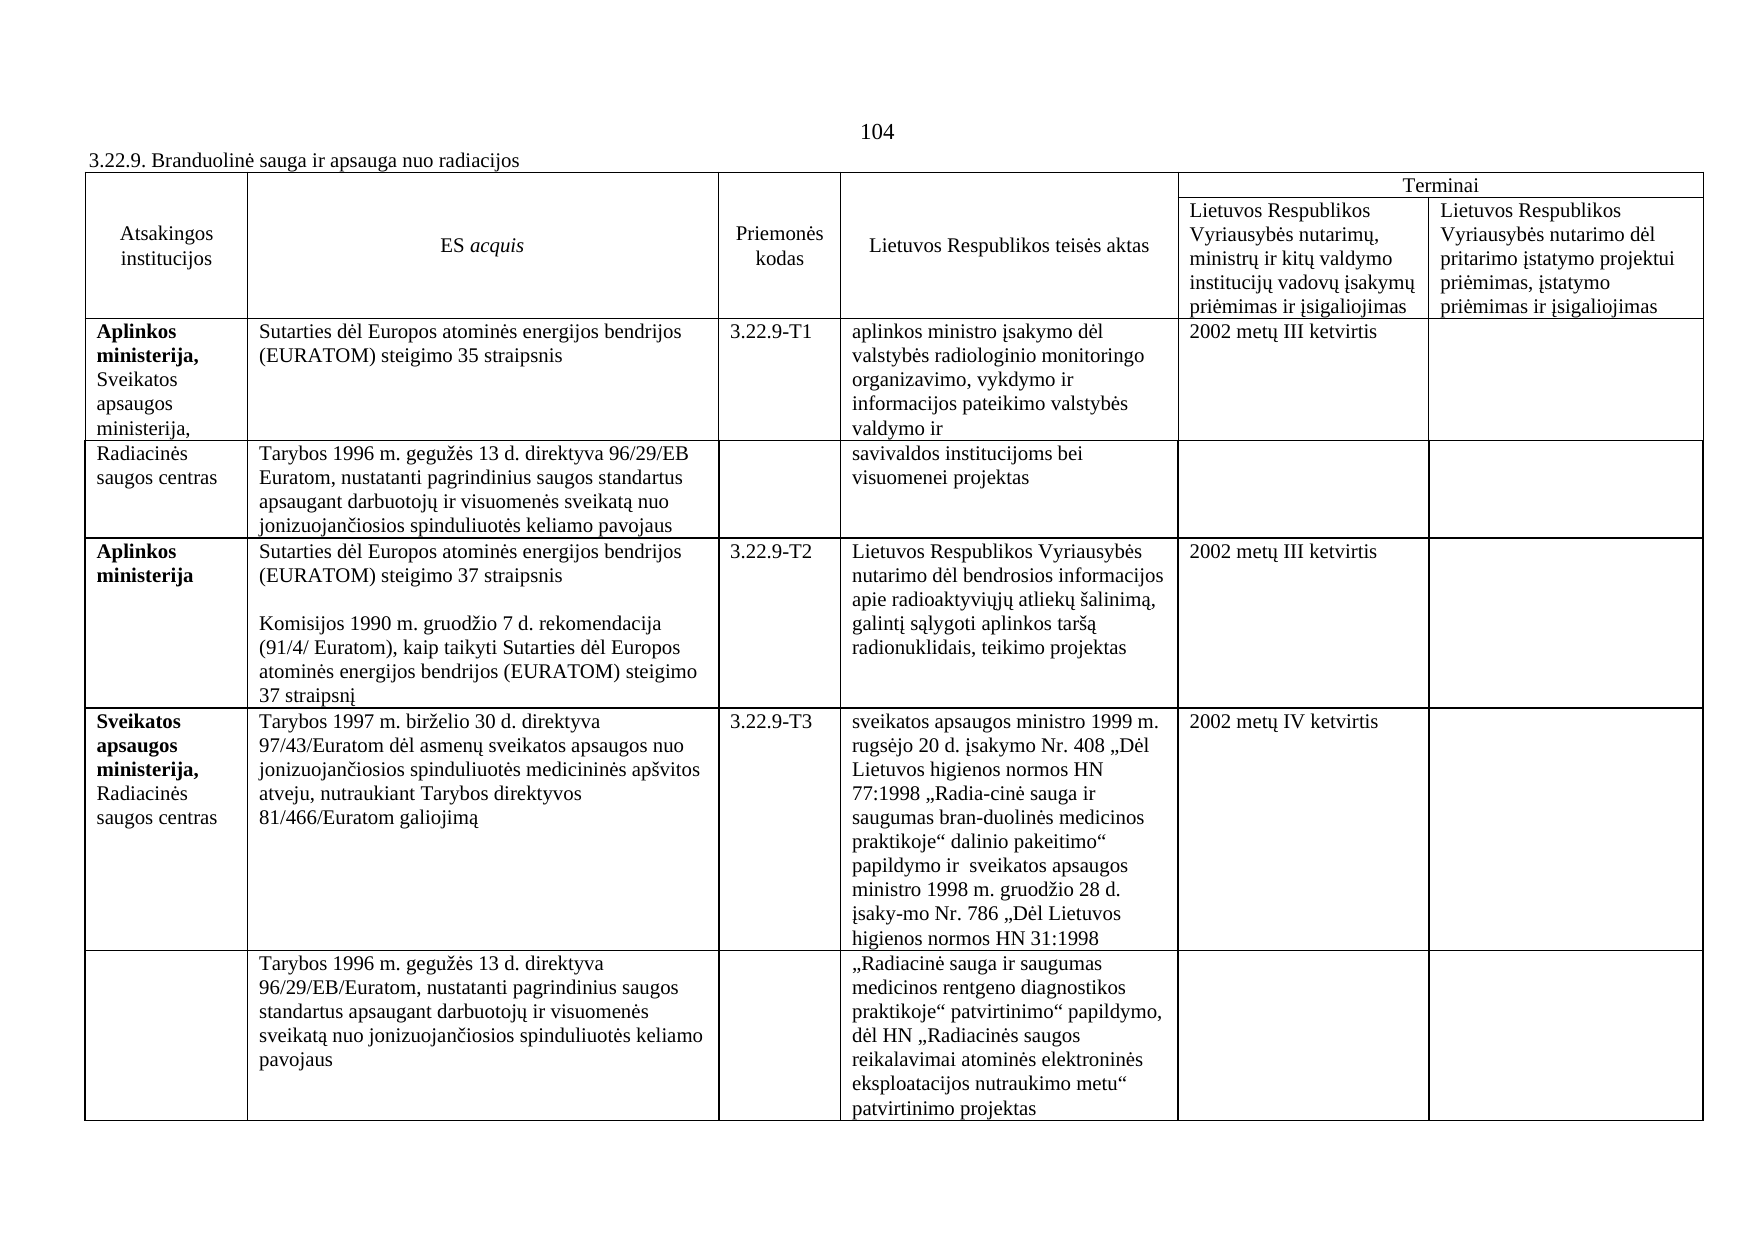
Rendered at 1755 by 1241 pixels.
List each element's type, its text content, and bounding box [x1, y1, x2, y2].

table_cell aplinkos ministro įsakymo dėl valstybės radiologinio monitoringo organizavimo, vykdymo ir informacijos pateikimo valstybės valdymo ir [841, 319, 1178, 439]
table_header Priemonės kodas [719, 173, 840, 318]
table_cell [1179, 441, 1428, 537]
table_header ES acquis [248, 173, 718, 318]
table_cell Tarybos 1997 m. birželio 30 d. direktyva 97/43/Euratom dėl asmenų sveikatos apsaugos nuo jonizuojančiosios spinduliuotės medicininės apšvitos atveju, nutraukiant Tarybos direktyvos 81/466/Euratom galiojimą [248, 709, 718, 949]
table_cell [1179, 951, 1428, 1119]
table_cell 3.22.9-T1 [719, 319, 840, 439]
table_cell 2002 metų III ketvirtis [1179, 539, 1428, 707]
table_header Atsakingos institucijos [86, 173, 247, 318]
table_cell Lietuvos Respublikos Vyriausybės nutarimų, ministrų ir kitų valdymo institucijų vadovų įsakymų priėmimas ir įsigaliojimas [1179, 198, 1428, 318]
table_cell [1429, 319, 1703, 439]
table_cell Tarybos 1996 m. gegužės 13 d. direktyva 96/29/EB/Euratom, nustatanti pagrindinius saugos standartus apsaugant darbuotojų ir visuomenės sveikatą nuo jonizuojančiosios spinduliuotės keliamo pavojaus [248, 951, 718, 1119]
table_cell [86, 951, 247, 1119]
table_cell [1430, 539, 1702, 707]
table_cell savivaldos institucijoms bei visuomenei projektas [841, 441, 1177, 537]
table_cell Aplinkos ministerija, Sveikatos apsaugos ministerija, [86, 319, 247, 439]
table_cell Sveikatos apsaugos ministerija, Radiacinės saugos centras [86, 709, 247, 949]
table_cell Sutarties dėl Europos atominės energijos bendrijos (EURATOM) steigimo 35 straipsnis [248, 319, 718, 439]
table_cell 2002 metų III ketvirtis [1179, 319, 1428, 439]
table_cell [720, 951, 840, 1119]
subtitle 3.22.9. Branduolinė sauga ir apsauga nuo radiacijos [89, 148, 1666, 172]
table_cell 3.22.9-T3 [720, 709, 840, 949]
table_cell [1430, 709, 1702, 949]
table_cell Radiacinės saugos centras [86, 441, 247, 537]
table_cell [1430, 951, 1702, 1119]
table_cell [720, 441, 840, 537]
table_cell 2002 metų IV ketvirtis [1179, 709, 1428, 949]
table_header Terminai [1179, 173, 1703, 197]
table_cell Tarybos 1996 m. gegužės 13 d. direktyva 96/29/EB Euratom, nustatanti pagrindinius saugos standartus apsaugant darbuotojų ir visuomenės sveikatą nuo jonizuojančiosios spinduliuotės keliamo pavojaus [248, 441, 718, 537]
table_cell Lietuvos Respublikos Vyriausybės nutarimo dėl pritarimo įstatymo projektui priėmimas, įstatymo priėmimas ir įsigaliojimas [1429, 198, 1703, 318]
table_cell [1430, 441, 1702, 537]
table_cell sveikatos apsaugos ministro 1999 m. rugsėjo 20 d. įsakymo Nr. 408 „Dėl Lietuvos higienos normos HN 77:1998 „Radia-cinė sauga ir saugumas bran-duolinės medicinos praktikoje“ dalinio pakeitimo“ papildymo ir sveikatos apsaugos ministro 1998 m. gruodžio 28 d. įsaky-mo Nr. 786 „Dėl Lietuvos higienos normos HN 31:1998 [841, 709, 1177, 949]
table_cell Aplinkos ministerija [86, 539, 247, 707]
table_cell „Radiacinė sauga ir saugumas medicinos rentgeno diagnostikos praktikoje“ patvirtinimo“ papildymo, dėl HN „Radiacinės saugos reikalavimai atominės elektroninės eksploatacijos nutraukimo metu“ patvirtinimo projektas [841, 951, 1177, 1119]
table_cell Lietuvos Respublikos Vyriausybės nutarimo dėl bendrosios informacijos apie radioaktyviųjų atliekų šalinimą, galintį sąlygoti aplinkos taršą radionuklidais, teikimo projektas [841, 539, 1177, 707]
table_header Lietuvos Respublikos teisės aktas [841, 173, 1178, 318]
table_cell Sutarties dėl Europos atominės energijos bendrijos (EURATOM) steigimo 37 straipsnis Komisijos 1990 m. gruodžio 7 d. rekomendacija (91/4/ Euratom), kaip taikyti Sutarties dėl Europos atominės energijos bendrijos (EURATOM) steigimo 37 straipsnį [248, 539, 718, 707]
table_cell 3.22.9-T2 [720, 539, 840, 707]
